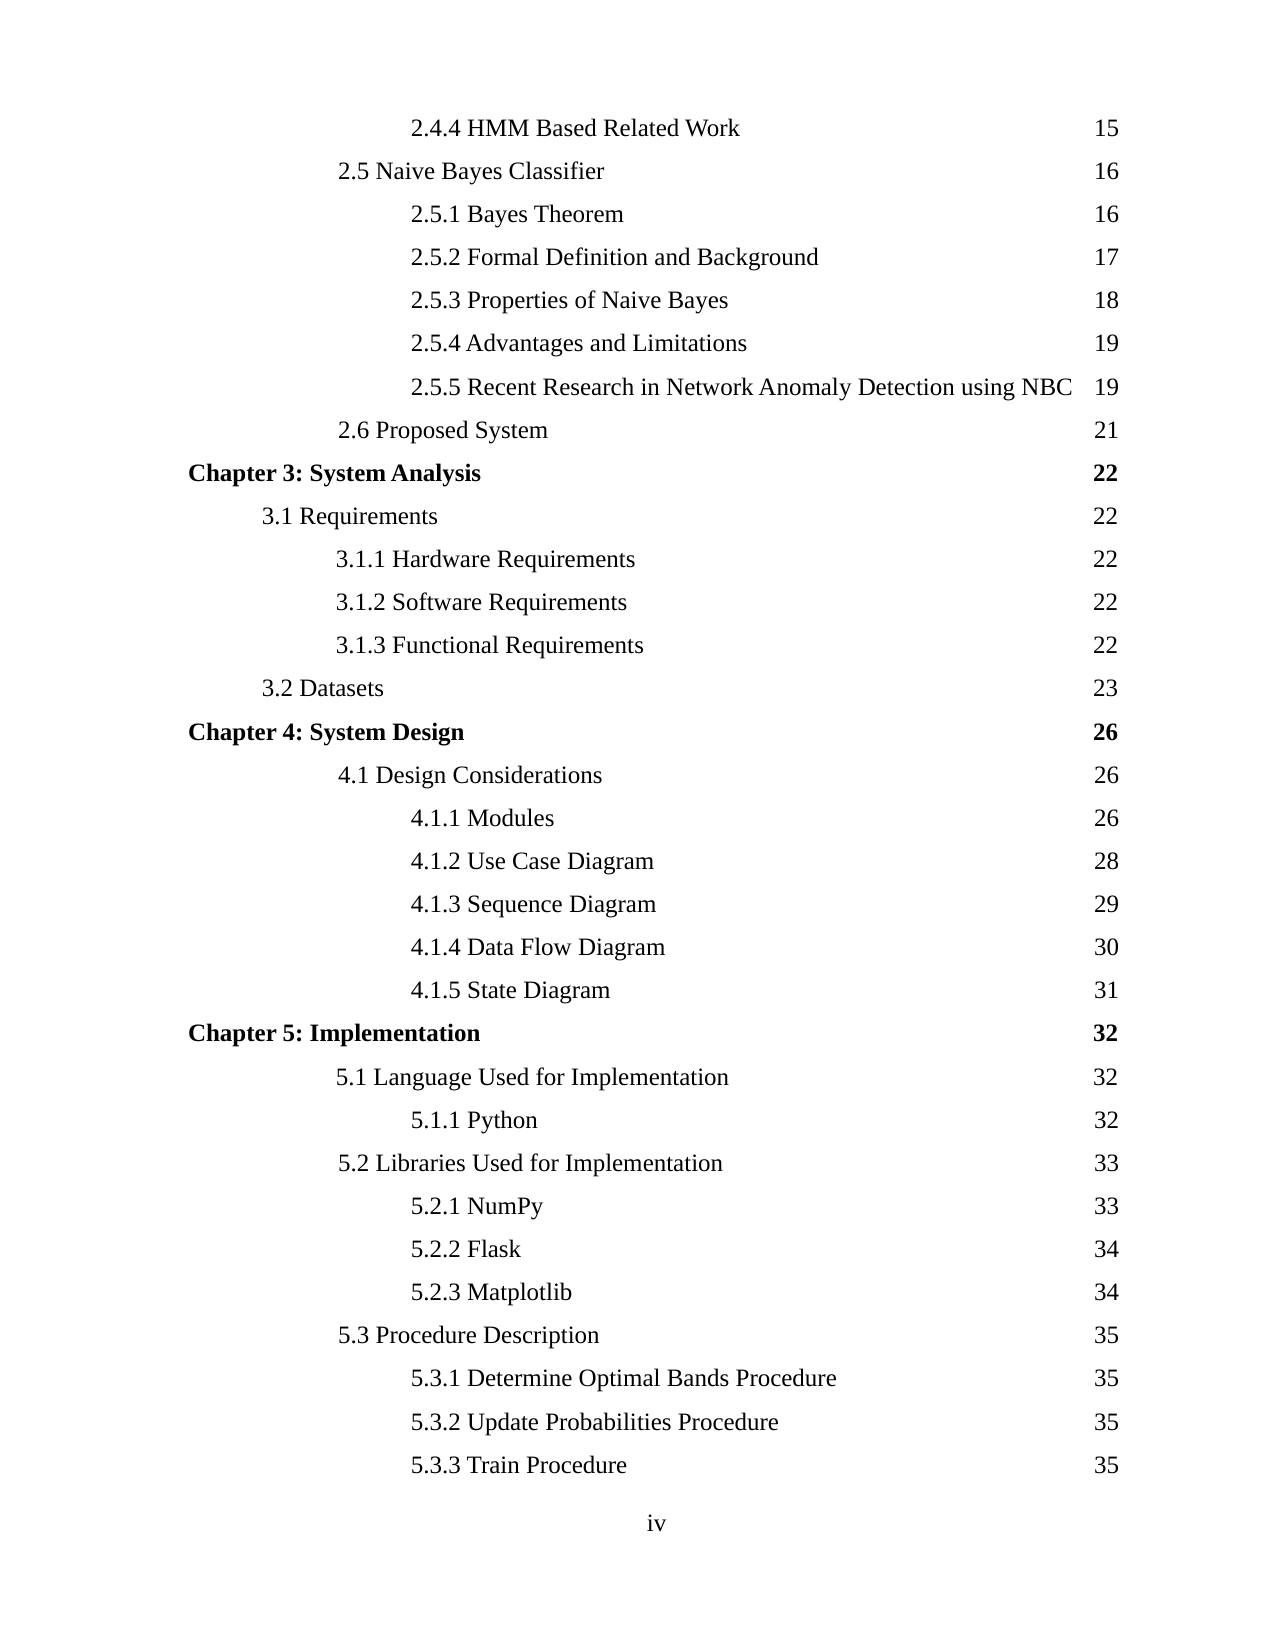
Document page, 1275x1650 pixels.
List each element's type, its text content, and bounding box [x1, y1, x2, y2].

text 5.3.1 Determine Optimal Bands Procedure 35 [263, 1363, 1125, 1392]
text 2.5 Naive Bayes Classifier 16 [263, 156, 1125, 185]
text 5.1 Language Used for Implementation 32 [188, 1062, 1125, 1090]
text Chapter 5: Implementation 32 [188, 1018, 1125, 1047]
text 5.3 Procedure Description 35 [263, 1320, 1125, 1349]
text 2.5.3 Properties of Naive Bayes 18 [263, 285, 1125, 314]
text 4.1 Design Considerations 26 [263, 760, 1125, 788]
text 5.2 Libraries Used for Implementation 33 [263, 1148, 1125, 1177]
text 2.5.1 Bayes Theorem 16 [263, 199, 1125, 228]
text 4.1.4 Data Flow Diagram 30 [263, 932, 1125, 961]
text 2.6 Proposed System 21 [263, 415, 1125, 443]
text 4.1.1 Modules 26 [263, 803, 1125, 832]
text 5.3.2 Update Probabilities Procedure 35 [263, 1407, 1125, 1435]
text 5.2.3 Matplotlib 34 [263, 1277, 1125, 1306]
text 2.5.2 Formal Definition and Background 17 [263, 242, 1125, 271]
text 4.1.5 State Diagram 31 [263, 975, 1125, 1004]
text 4.1.2 Use Case Diagram 28 [263, 846, 1125, 875]
text 5.2.1 NumPy 33 [263, 1191, 1125, 1220]
text 5.1.1 Python 32 [263, 1105, 1125, 1133]
text 2.5.4 Advantages and Limitations 19 [263, 328, 1125, 357]
text 5.3.3 Train Procedure 35 [263, 1450, 1125, 1478]
text 5.2.2 Flask 34 [263, 1234, 1125, 1263]
text Chapter 3: System Analysis 22 3.1 Requirements 22 3.1.1 Hardware Requirements 22 3.1.2 Software Requirements 22 3.1.3 Functional Requirements 22 3.2 Datasets 23 [188, 458, 1125, 702]
text 4.1.3 Sequence Diagram 29 [263, 889, 1125, 918]
text Chapter 4: System Design 26 [188, 717, 1125, 745]
text 2.5.5 Recent Research in Network Anomaly Detection using NBC 19 [263, 372, 1125, 400]
text 2.4.4 HMM Based Related Work 15 [263, 113, 1125, 142]
